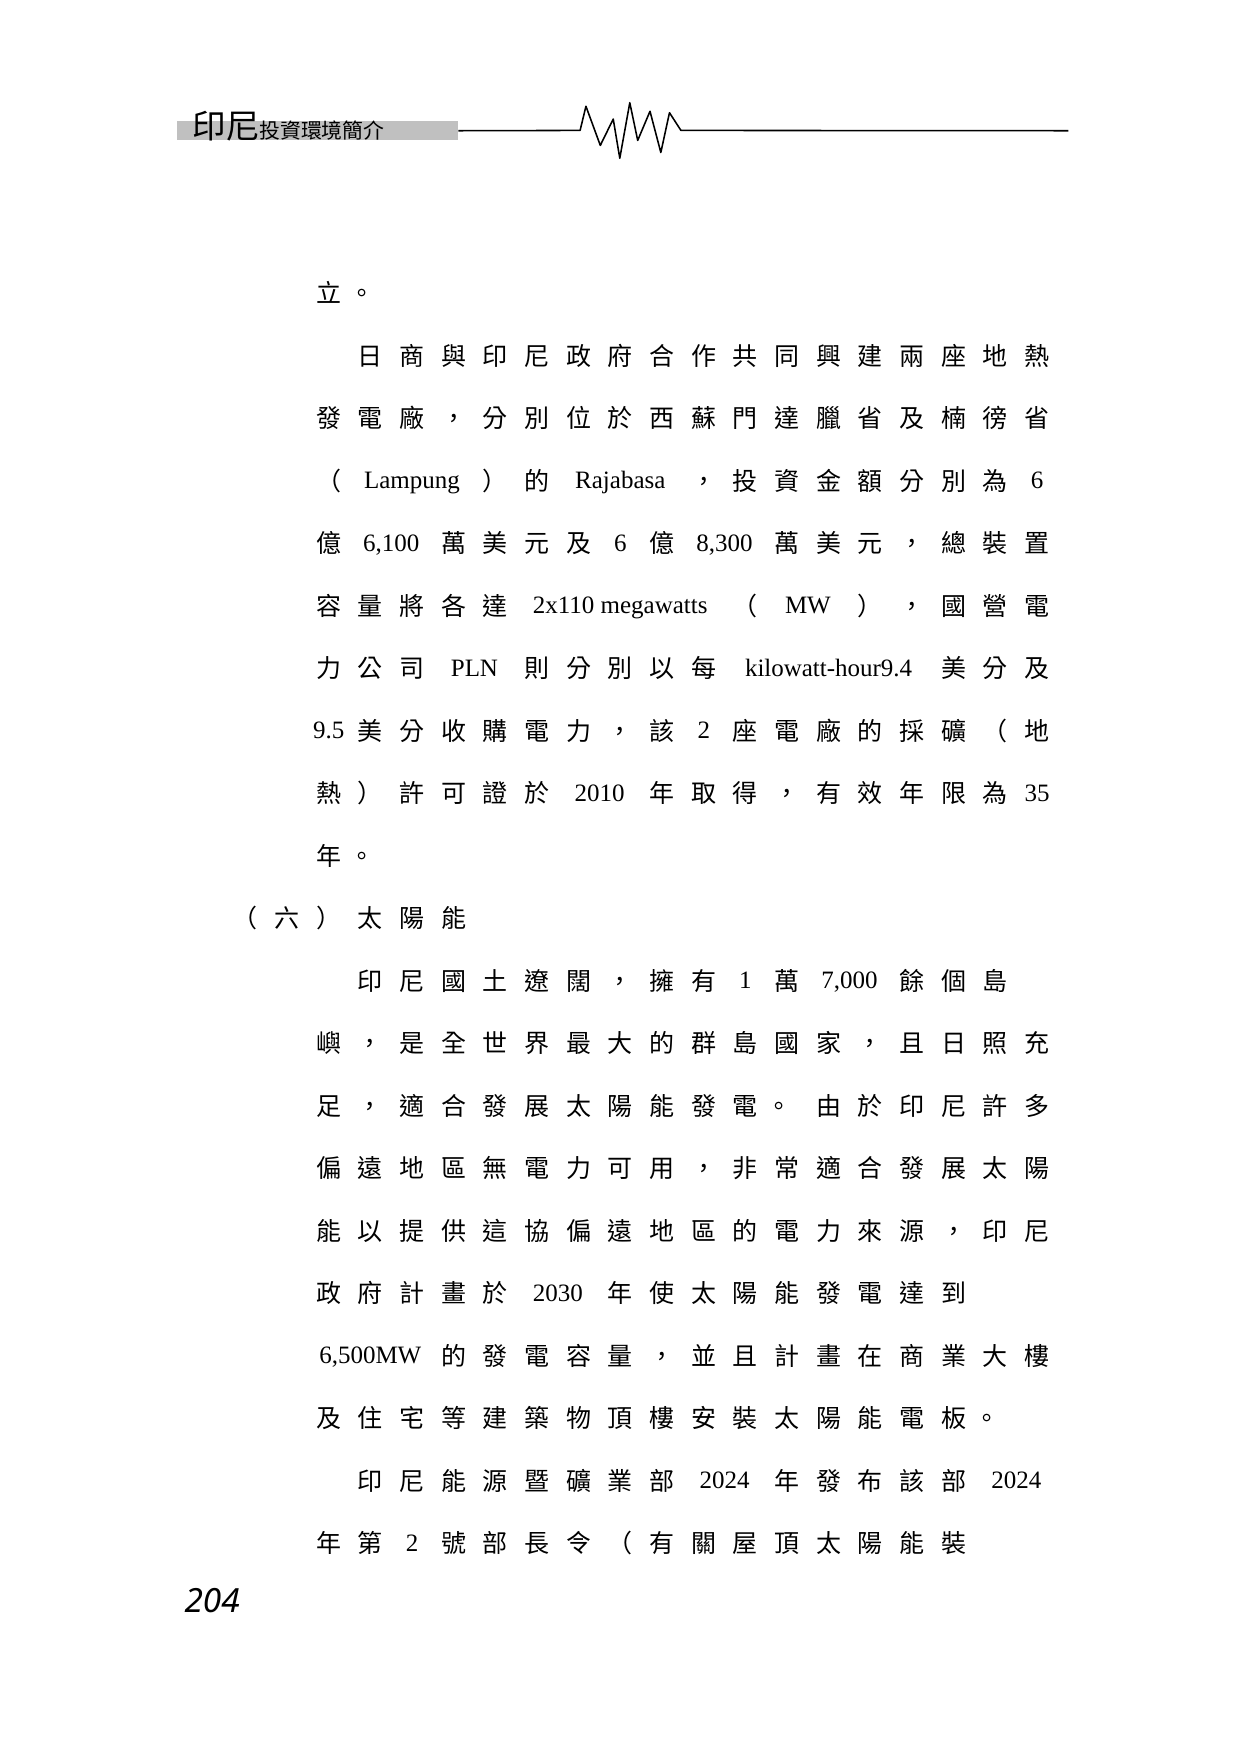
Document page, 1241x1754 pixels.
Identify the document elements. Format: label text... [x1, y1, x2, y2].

text 印尼國土遼闊，擁有1萬7,000餘個島嶼，是全世界最大的群島國家，且日照充足，適合發展太陽能發電。由於印尼許多偏遠地區無電力可用，非常適合發展太陽能以提供這協偏遠地區的電力來源，印尼政府計畫於2030年使太陽能發電達到6,500MW的發電容量，並且計畫在商業大樓及住宅等建築物頂樓安裝太陽能電板。 [281, 938, 1058, 1438]
text 日商與印尼政府合作共同興建兩座地熱發電廠，分別位於西蘇門達臘省及楠徬省（Lampung）的Rajabasa，投資金額分別為6億6,100萬美元及6億8,300萬美元，總裝置容量將各達2x110 megawatts（MW），國營電力公司PLN則分別以每kilowatt-hour9.4美分及9.5美分收購電力，該2座電廠的採礦（地熱）許可證於2010年取得，有效年限為35年。 [281, 313, 1058, 875]
text 印尼能源暨礦業部2024年發布該部2024年第2號部長令（有關屋頂太陽能裝 [281, 1438, 1058, 1563]
text 立。 [281, 250, 1058, 313]
text （六）太陽能 [207, 875, 1058, 938]
